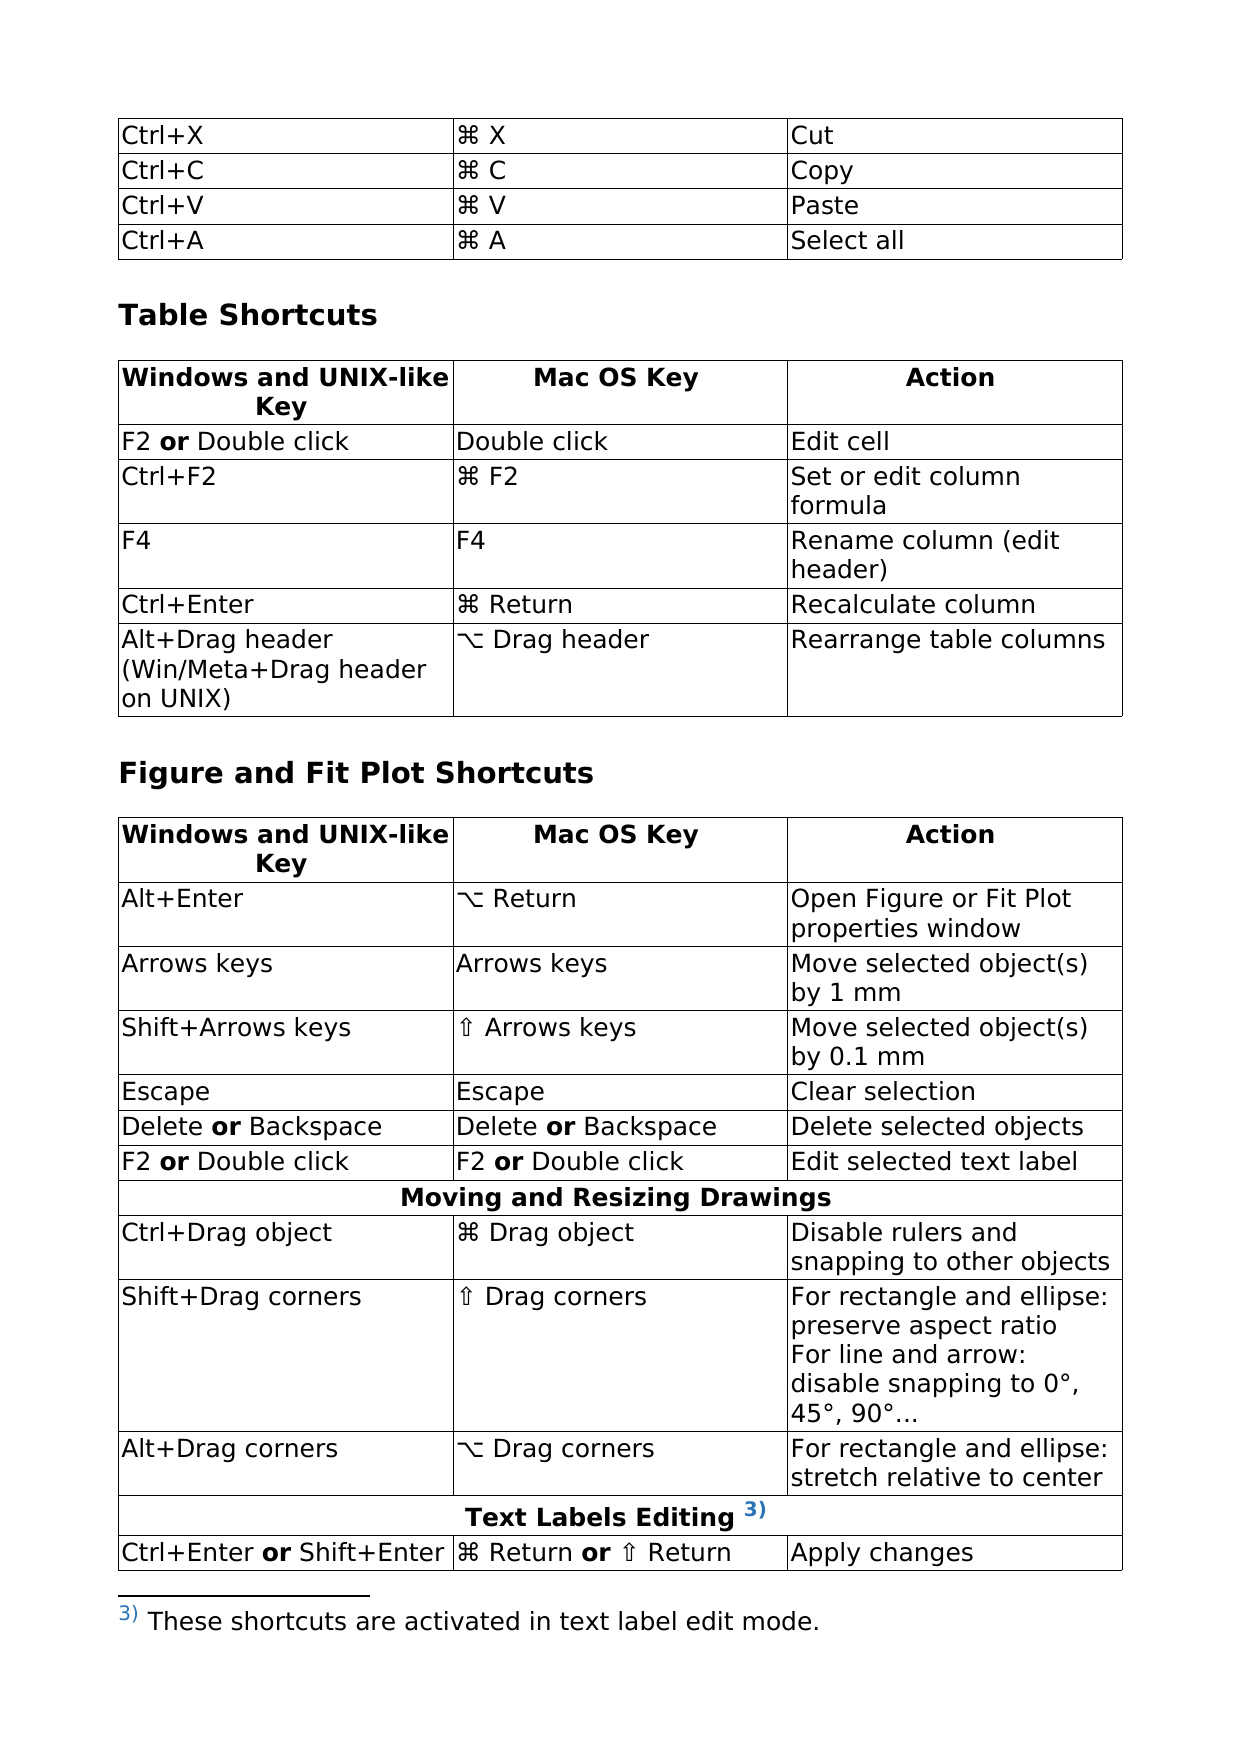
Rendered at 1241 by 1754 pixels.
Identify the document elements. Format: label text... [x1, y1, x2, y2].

table_cell Clear selection [788, 1075, 1122, 1109]
table_cell For rectangle and ellipse: stretch relative to center [788, 1432, 1122, 1495]
table_cell Alt+Enter [119, 883, 453, 946]
table_cell Ctrl+V [119, 189, 453, 223]
table_cell Move selected object(s) by 1 mm [788, 947, 1122, 1010]
table_cell Recalculate column [788, 589, 1122, 623]
table_header Action [788, 361, 1122, 424]
table_cell Ctrl+A [119, 225, 453, 258]
table_cell Rename column (edit header) [788, 524, 1122, 588]
table_cell F4 [454, 524, 787, 588]
table_cell ⇧ Drag corners [454, 1280, 787, 1431]
table_cell F4 [119, 524, 453, 588]
table_cell Ctrl+X [119, 119, 453, 153]
table_cell Arrows keys [454, 947, 787, 1010]
table_cell ⌘ V [454, 189, 787, 223]
table_cell F2 or Double click [454, 1146, 787, 1180]
table_cell Rearrange table columns [788, 624, 1122, 716]
table_cell For rectangle and ellipse: preserve aspect ratio For line and arrow: disable snapping to 0°, 45°, 90°... [788, 1280, 1122, 1431]
table_cell ⌘ A [454, 225, 787, 258]
subtitle Table Shortcuts [118, 298, 1122, 332]
table_cell F2 or Double click [119, 1146, 453, 1180]
table_cell Select all [788, 225, 1122, 258]
table_cell Paste [788, 189, 1122, 223]
table_cell Ctrl+Enter [119, 589, 453, 623]
table_cell Set or edit column formula [788, 460, 1122, 523]
table_cell ⌥ Drag corners [454, 1432, 787, 1495]
table_header Windows and UNIX-like Key [119, 361, 453, 424]
table_cell Cut [788, 119, 1122, 153]
table_cell F2 or Double click [119, 425, 453, 459]
table_cell Disable rulers and snapping to other objects [788, 1216, 1122, 1279]
table_cell Escape [454, 1075, 787, 1109]
table_cell ⌘ C [454, 154, 787, 188]
table_cell Delete selected objects [788, 1111, 1122, 1144]
table_cell Delete or Backspace [454, 1111, 787, 1144]
subtitle Figure and Fit Plot Shortcuts [118, 756, 1122, 790]
table_cell Move selected object(s) by 0.1 mm [788, 1011, 1122, 1074]
table_cell ⌘ Return or ⇧ Return [454, 1536, 787, 1570]
table_header Mac OS Key [454, 818, 787, 882]
table_cell Moving and Resizing Drawings [119, 1181, 1122, 1215]
table_header Windows and UNIX-like Key [119, 818, 453, 882]
table_cell ⌥ Drag header [454, 624, 787, 716]
table_cell ⌘ F2 [454, 460, 787, 523]
table_cell Copy [788, 154, 1122, 188]
table_cell Open Figure or Fit Plot properties window [788, 883, 1122, 946]
table_cell ⌥ Return [454, 883, 787, 946]
table_cell Edit cell [788, 425, 1122, 459]
table_cell ⌘ X [454, 119, 787, 153]
table_cell Double click [454, 425, 787, 459]
table_header Mac OS Key [454, 361, 787, 424]
table_cell Shift+Drag corners [119, 1280, 453, 1431]
table_cell Ctrl+C [119, 154, 453, 188]
table_cell Escape [119, 1075, 453, 1109]
table_cell Shift+Arrows keys [119, 1011, 453, 1074]
table_header Action [788, 818, 1122, 882]
table_cell Ctrl+Enter or Shift+Enter [119, 1536, 453, 1570]
table_cell ⇧ Arrows keys [454, 1011, 787, 1074]
table_cell Alt+Drag header (Win/Meta+Drag header on UNIX) [119, 624, 453, 716]
table_cell ⌘ Drag object [454, 1216, 787, 1279]
table_cell Edit selected text label [788, 1146, 1122, 1180]
table_cell Delete or Backspace [119, 1111, 453, 1144]
table_cell Alt+Drag corners [119, 1432, 453, 1495]
table_cell Arrows keys [119, 947, 453, 1010]
table_cell Apply changes [788, 1536, 1122, 1570]
table_cell Ctrl+Drag object [119, 1216, 453, 1279]
table_cell Ctrl+F2 [119, 460, 453, 523]
table_cell Text Labels Editing [119, 1496, 1122, 1535]
table_cell ⌘ Return [454, 589, 787, 623]
